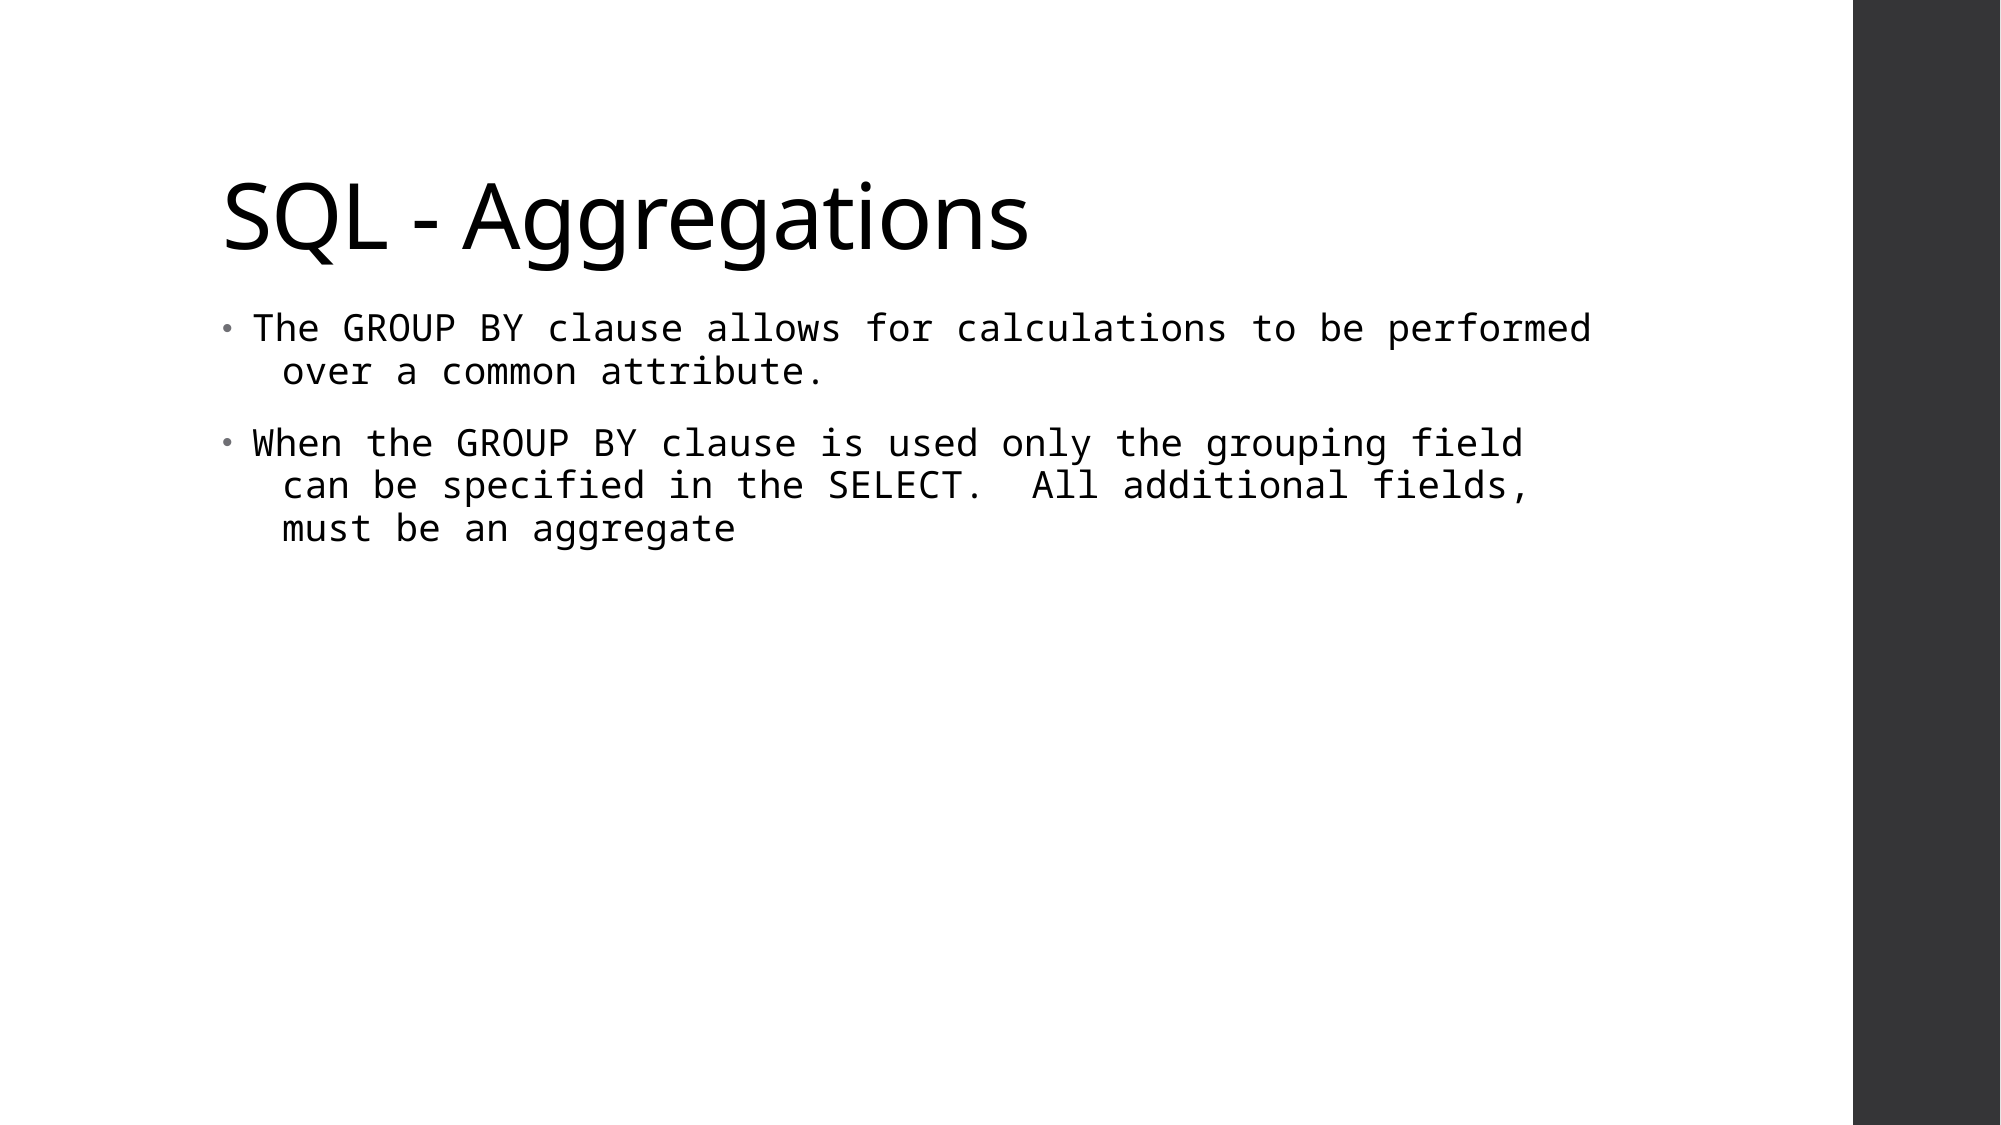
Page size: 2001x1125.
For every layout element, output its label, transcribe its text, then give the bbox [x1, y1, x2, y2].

title SQL - Aggregations [206, 60, 1797, 278]
list The GROUP BY clause allows for calculations to be performed over a common attribute. When the GROUP BY clause is used only the grouping field can be specified in the SELECT. All additional fields, must be an aggregate [206, 299, 1617, 1014]
